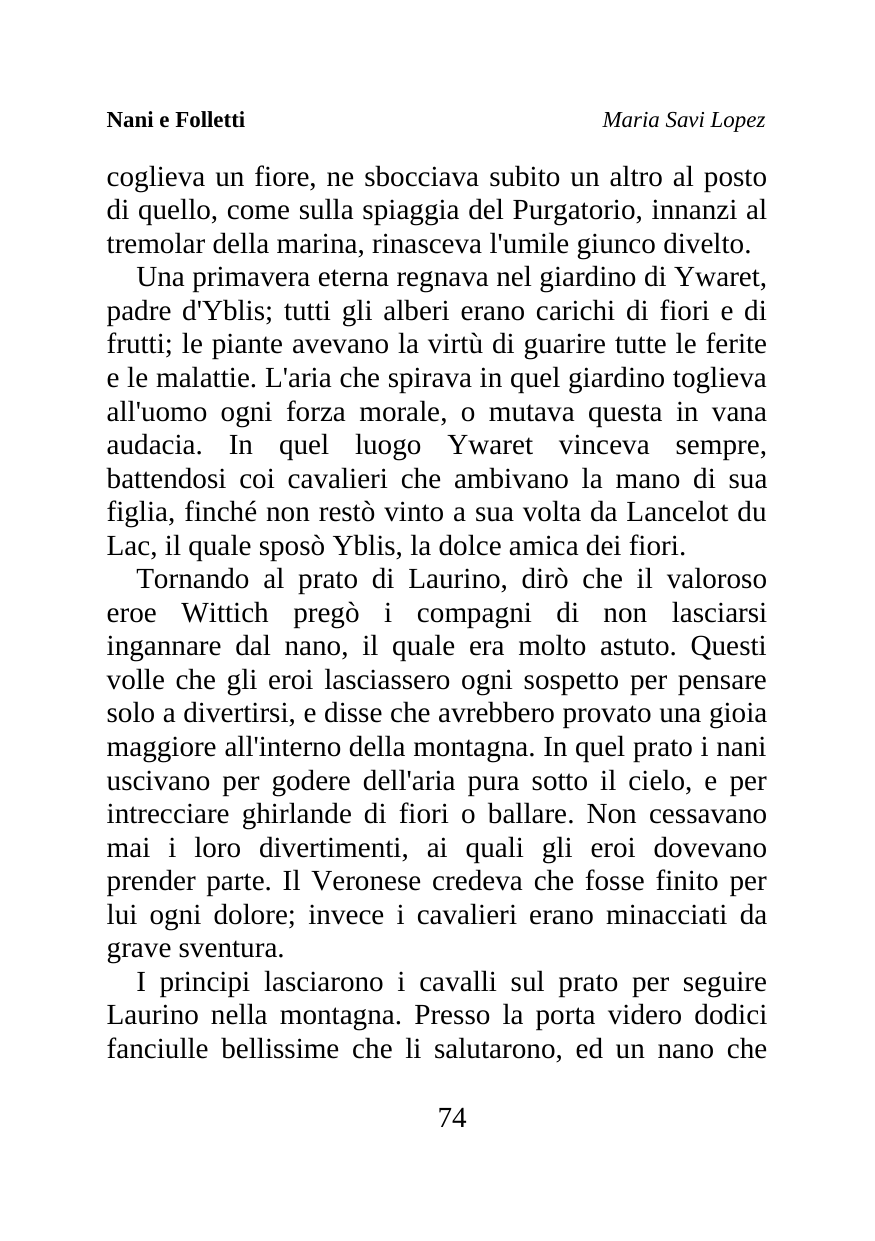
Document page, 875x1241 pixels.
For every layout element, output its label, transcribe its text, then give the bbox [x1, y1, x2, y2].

text coglieva un fiore, ne sbocciava subito un altro al posto di quello, come sulla spiaggia del Purgatorio, innanzi al tremolar della marina, rinasceva l'umile giunco divelto. [106, 159, 768, 259]
text Tornando al prato di Laurino, dirò che il valoroso eroe Wittich pregò i compagni di non lasciarsi ingannare dal nano, il quale era molto astuto. Questi volle che gli eroi lasciassero ogni sospetto per pensare solo a divertirsi, e disse che avrebbero provato una gioia maggiore all'interno della montagna. In quel prato i nani uscivano per godere dell'aria pura sotto il cielo, e per intrecciare ghirlande di fiori o ballare. Non cessavano mai i loro divertimenti, ai quali gli eroi dovevano prender parte. Il Veronese credeva che fosse finito per lui ogni dolore; invece i cavalieri erano minacciati da grave sventura. [106, 561, 768, 964]
text Una primavera eterna regnava nel giardino di Ywaret, padre d'Yblis; tutti gli alberi erano carichi di fiori e di frutti; le piante avevano la virtù di guarire tutte le ferite e le malattie. L'aria che spirava in quel giardino toglieva all'uomo ogni forza morale, o mutava questa in vana audacia. In quel luogo Ywaret vinceva sempre, battendosi coi cavalieri che ambivano la mano di sua figlia, finché non restò vinto a sua volta da Lancelot du Lac, il quale sposò Yblis, la dolce amica dei fiori. [106, 259, 768, 561]
text I principi lasciarono i cavalli sul prato per seguire Laurino nella montagna. Presso la porta videro dodici fanciulle bellissime che li salutarono, ed un nano che [106, 964, 768, 1064]
